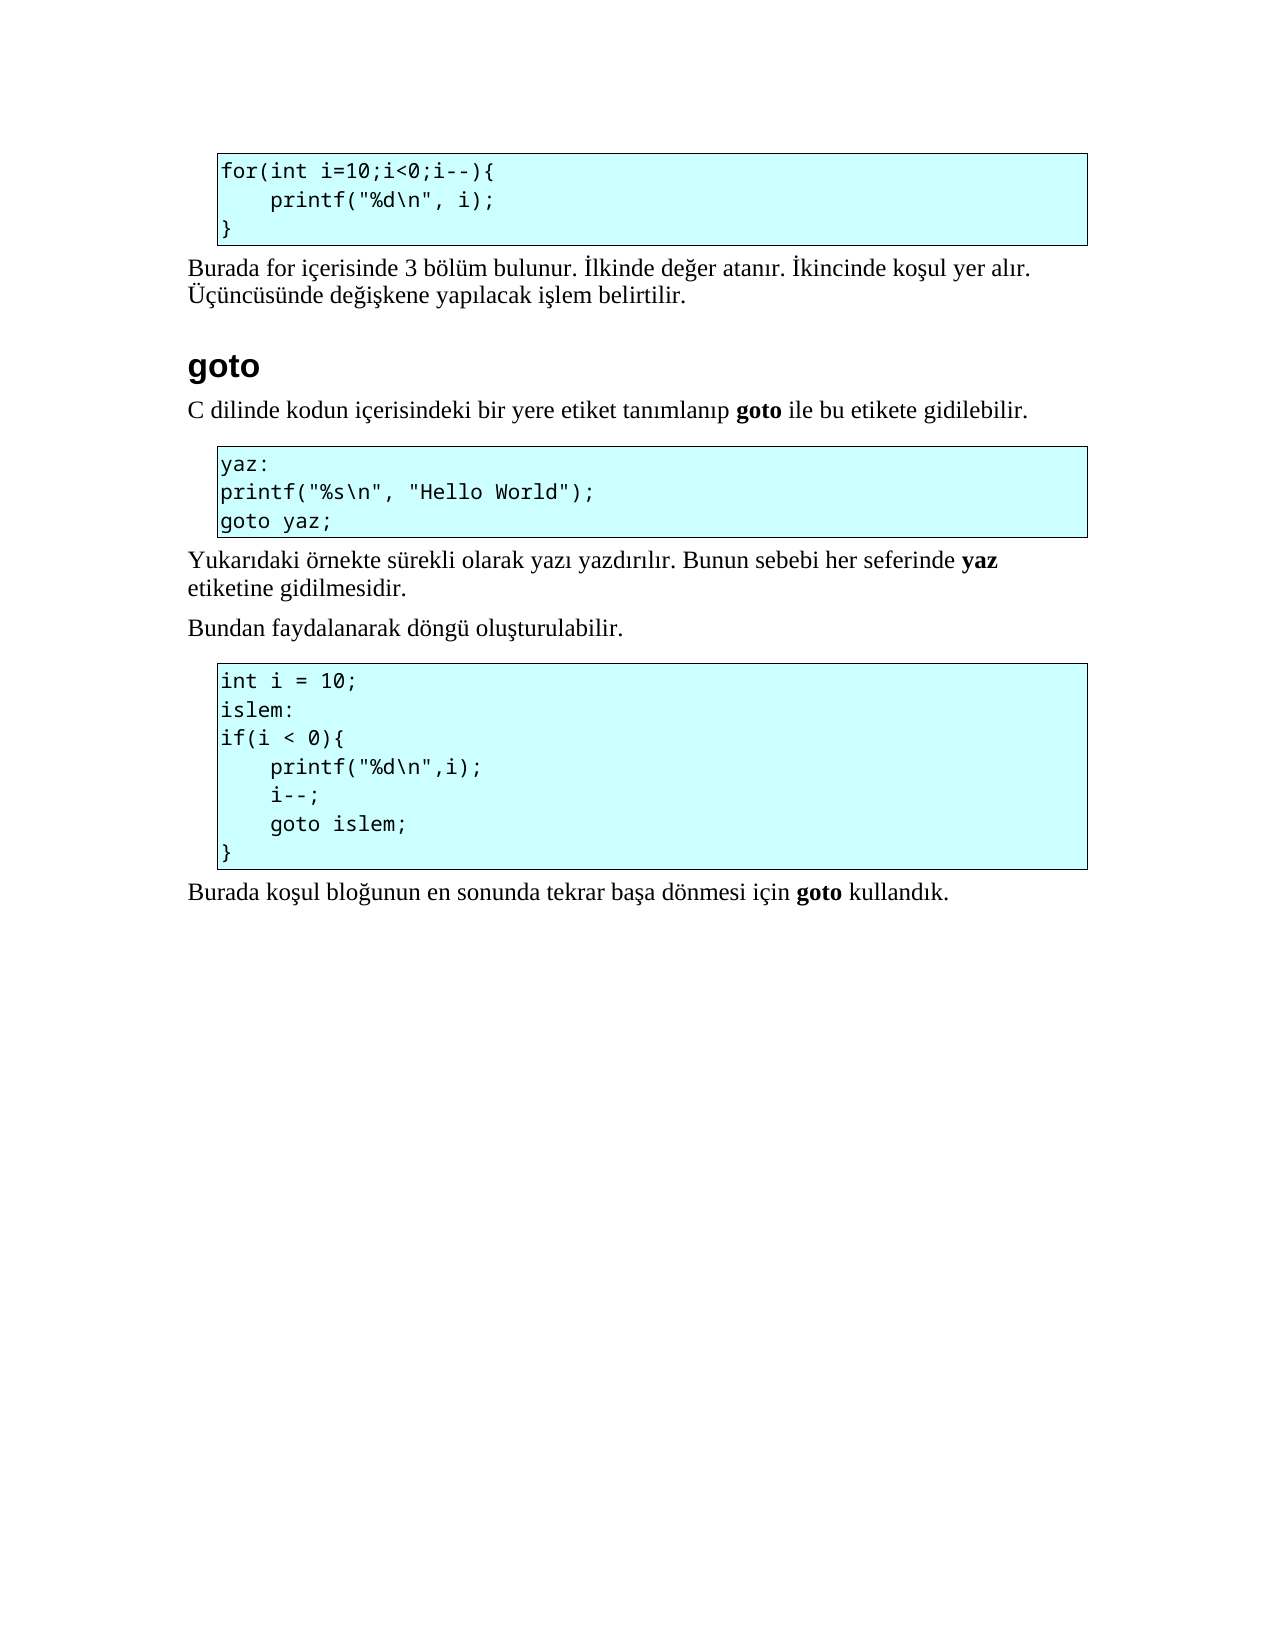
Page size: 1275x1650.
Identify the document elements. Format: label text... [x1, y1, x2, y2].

text C dilinde kodun içerisindeki bir yere etiket tanımlanıp goto ile bu etikete gidilebilir. [187, 397, 1087, 424]
text Bundan faydalanarak döngü oluşturulabilir. [187, 614, 1087, 642]
subtitle goto [187, 347, 1087, 384]
text Burada koşul bloğunun en sonunda tekrar başa dönmesi için goto kullandık. [187, 878, 1087, 905]
text int i = 10; islem: if(i < 0){ printf("%d\n",i); i--; goto islem; } [218, 664, 1087, 869]
text yaz: printf("%s\n", "Hello World"); goto yaz; [218, 447, 1087, 537]
text for(int i=10;i<0;i--){ printf("%d\n", i); } [218, 154, 1087, 245]
text Burada for içerisinde 3 bölüm bulunur. İlkinde değer atanır. İkincinde koşul yer alır. Üçüncüsünde değişkene yapılacak işlem belirtilir. [187, 254, 1087, 309]
text Yukarıdaki örnekte sürekli olarak yazı yazdırılır. Bunun sebebi her seferinde yaz etiketine gidilmesidir. [187, 546, 1087, 602]
